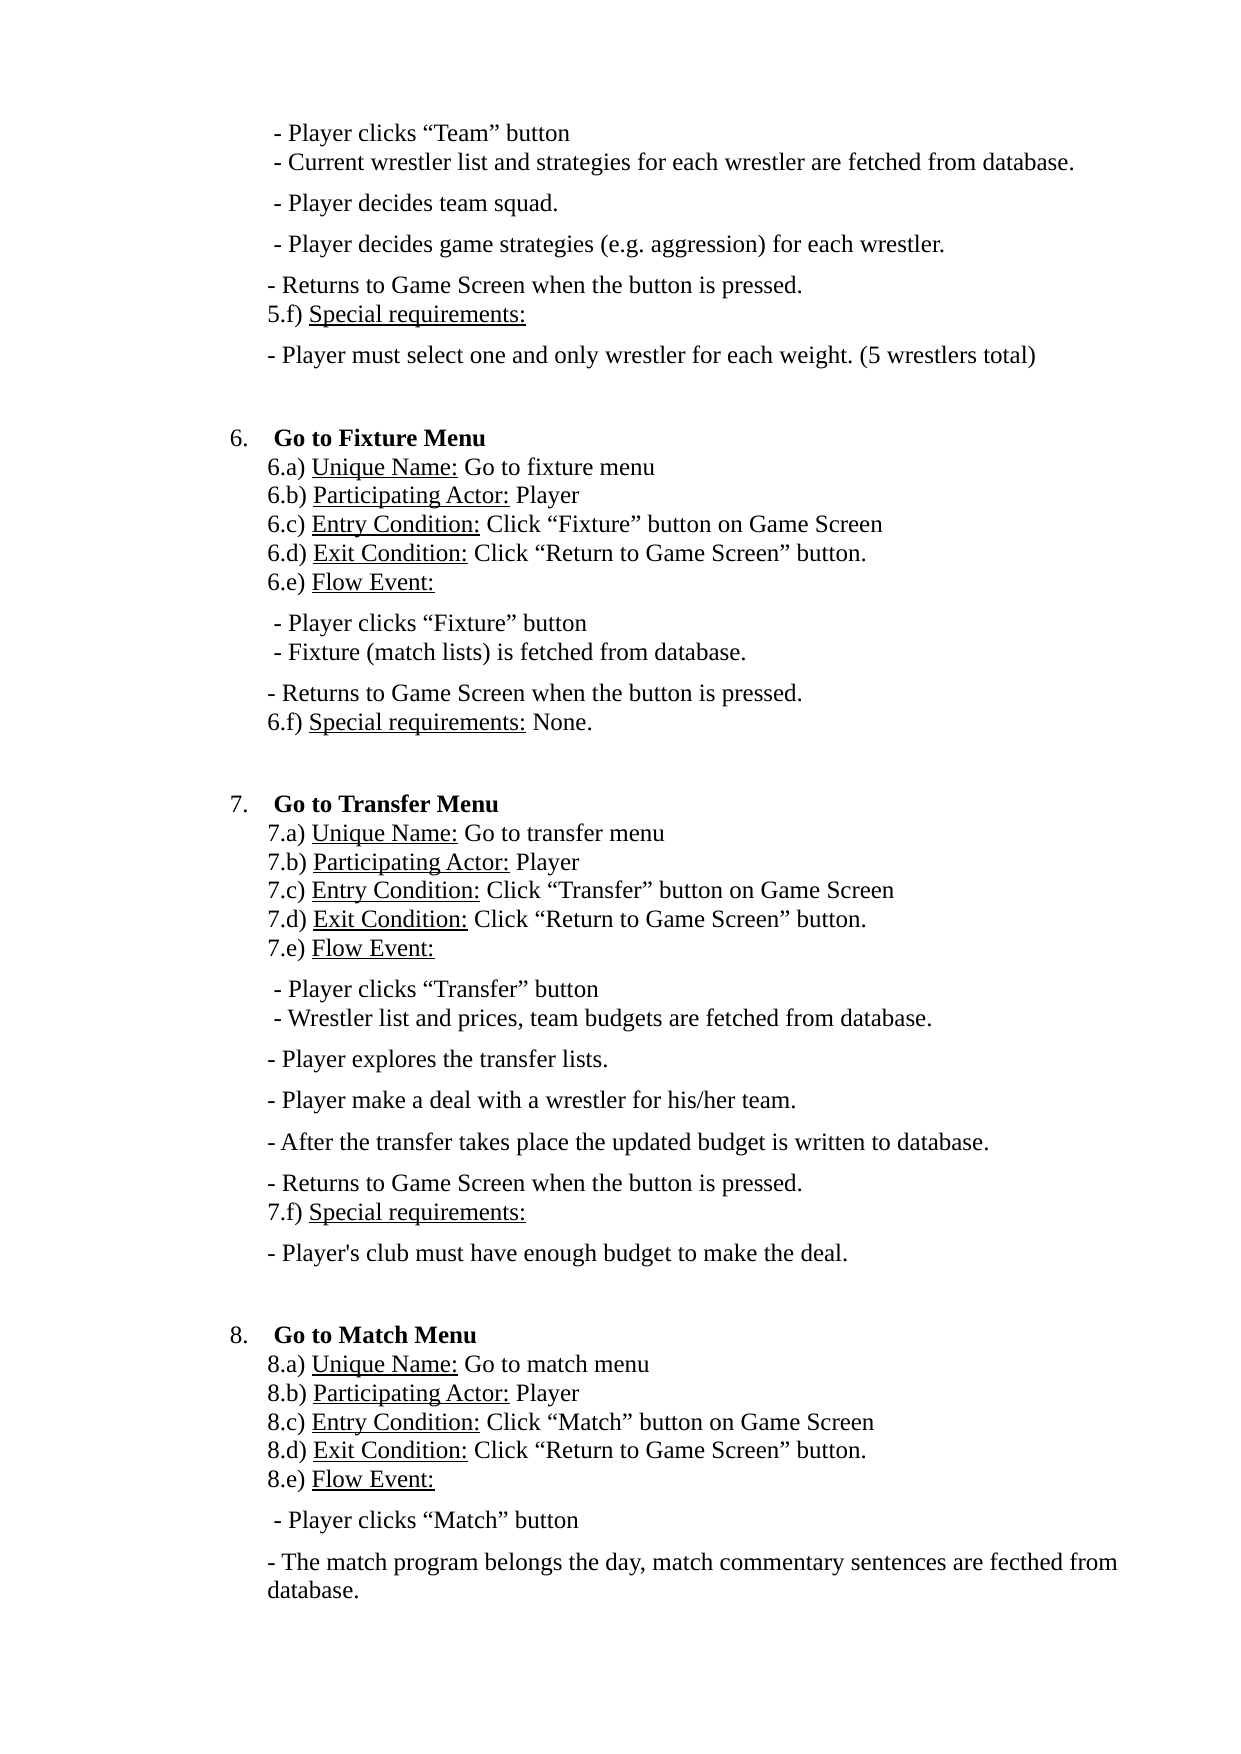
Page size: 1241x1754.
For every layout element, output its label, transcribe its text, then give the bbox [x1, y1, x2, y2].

list - Returns to Game Screen when the button is pressed. 7.f) Special requirements: [229, 1168, 1122, 1226]
list - Returns to Game Screen when the button is pressed. 6.f) Special requirements: None. [229, 678, 1122, 736]
list Go to Match Menu 8.a) Unique Name: Go to match menu 8.b) Participating Actor: Player 8.c) Entry Condition: Click “Match” button on Game Screen 8.d) Exit Condition: Click “Return to Game Screen” button. 8.e) Flow Event: [229, 1321, 1122, 1493]
list Go to Fixture Menu 6.a) Unique Name: Go to fixture menu 6.b) Participating Actor: Player 6.c) Entry Condition: Click “Fixture” button on Game Screen 6.d) Exit Condition: Click “Return to Game Screen” button. 6.e) Flow Event: [229, 423, 1122, 596]
list - Player's club must have enough budget to make the deal. [229, 1238, 1122, 1267]
list - After the transfer takes place the updated budget is written to database. [229, 1127, 1122, 1156]
list - Player decides game strategies (e.g. aggression) for each wrestler. [229, 229, 1122, 258]
list - Returns to Game Screen when the button is pressed. 5.f) Special requirements: [229, 271, 1122, 328]
list - Player must select one and only wrestler for each weight. (5 wrestlers total) [229, 341, 1122, 369]
list - The match program belongs the day, match commentary sentences are fecthed from database. [229, 1547, 1122, 1604]
list - Player make a deal with a wrestler for his/her team. [229, 1086, 1122, 1114]
list - Player clicks “Fixture” button - Fixture (match lists) is fetched from database. [229, 608, 1122, 666]
list - Player clicks “Team” button - Current wrestler list and strategies for each wrestler are fetched from database. [229, 118, 1122, 176]
list - Player explores the transfer lists. [229, 1044, 1122, 1073]
list - Player clicks “Match” button [229, 1506, 1122, 1534]
list Go to Transfer Menu 7.a) Unique Name: Go to transfer menu 7.b) Participating Actor: Player 7.c) Entry Condition: Click “Transfer” button on Game Screen 7.d) Exit Condition: Click “Return to Game Screen” button. 7.e) Flow Event: [229, 789, 1122, 962]
list - Player decides team squad. [229, 188, 1122, 217]
list - Player clicks “Transfer” button - Wrestler list and prices, team budgets are fetched from database. [229, 974, 1122, 1032]
